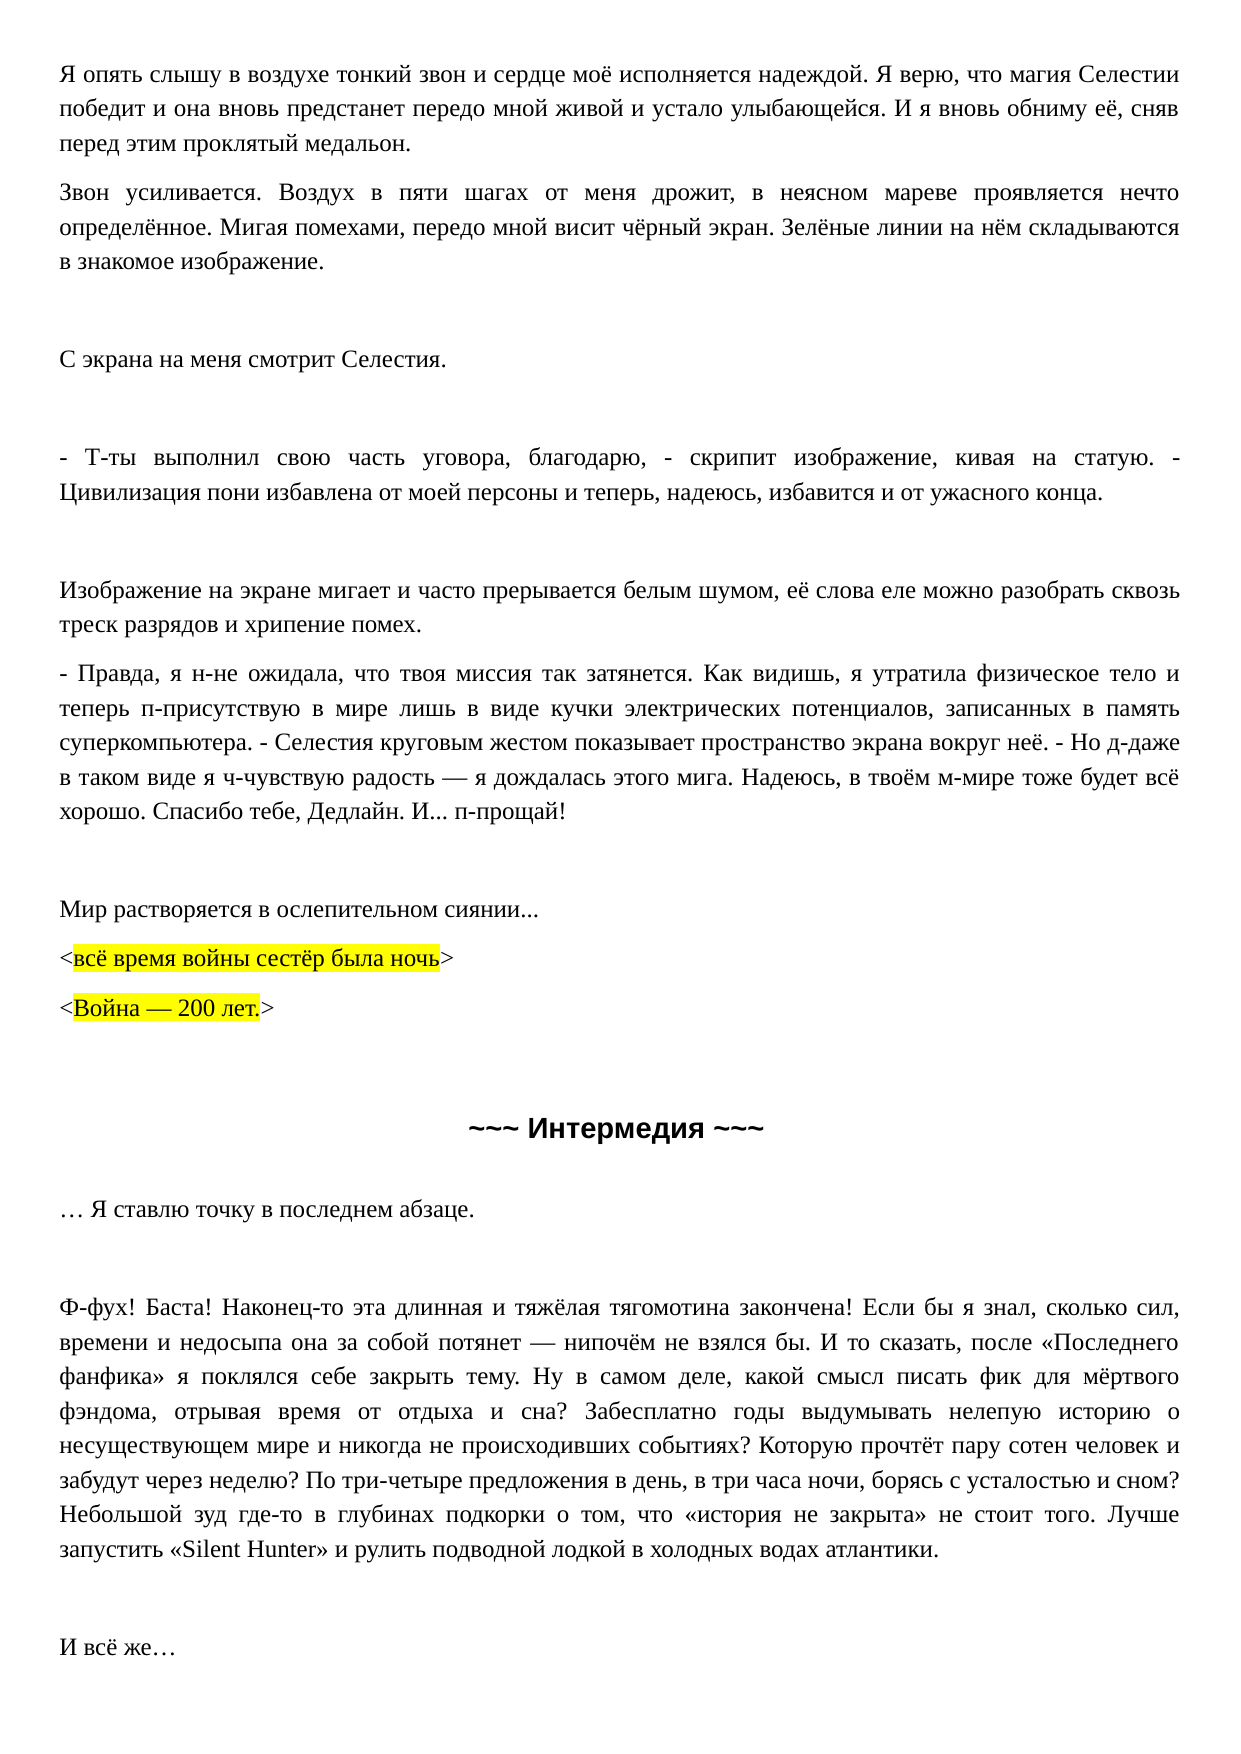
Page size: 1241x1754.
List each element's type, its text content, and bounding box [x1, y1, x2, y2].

text - Т-ты выполнил свою часть уговора, благодарю, - скрипит изображение, кивая на статую. - Цивилизация пони избавлена от моей персоны и теперь, надеюсь, избавится и от ужасного конца. [59, 442, 1181, 506]
text С экрана на меня смотрит Селестия. [59, 344, 1181, 373]
text Я опять слышу в воздухе тонкий звон и сердце моё исполняется надеждой. Я верю, что магия Селестии победит и она вновь предстанет передо мной живой и устало улыбающейся. И я вновь обниму её, сняв перед этим проклятый медальон. [59, 59, 1181, 157]
text Ф-фух! Баста! Наконец-то эта длинная и тяжёлая тягомотина закончена! Если бы я знал, сколько сил, времени и недосыпа она за собой потянет — нипочём не взялся бы. И то сказать, после «Последнего фанфика» я поклялся себе закрыть тему. Ну в самом деле, какой смысл писать фик для мёртвого фэндома, отрывая время от отдыха и сна? Забесплатно годы выдумывать нелепую историю о несуществующем мире и никогда не происходивших событиях? Которую прочтёт пару сотен человек и забудут через неделю? По три-четыре предложения в день, в три часа ночи, борясь с усталостью и сном? Небольшой зуд где-то в глубинах подкорки о том, что «история не закрыта» не стоит того. Лучше запустить «Silent Hunter» и рулить подводной лодкой в холодных водах атлантики. [59, 1292, 1181, 1562]
text Изображение на экране мигает и часто прерывается белым шумом, её слова еле можно разобрать сквозь треск разрядов и хрипение помех. [59, 575, 1181, 638]
text <Война — 200 лет.> [59, 993, 1181, 1021]
subtitle ~~~ Интермедия ~~~ [59, 1112, 1181, 1145]
text <всё время войны сестёр была ночь> [59, 943, 1181, 972]
text И всё же… [59, 1632, 1181, 1661]
text - Правда, я н-не ожидала, что твоя миссия так затянется. Как видишь, я утратила физическое тело и теперь п-присутствую в мире лишь в виде кучки электрических потенциалов, записанных в память суперкомпьютера. - Селестия круговым жестом показывает пространство экрана вокруг неё. - Но д-даже в таком виде я ч-чувствую радость — я дождалась этого мига. Надеюсь, в твоём м-мире тоже будет всё хорошо. Спасибо тебе, Дедлайн. И... п-прощай! [59, 658, 1181, 825]
text Звон усиливается. Воздух в пяти шагах от меня дрожит, в неясном мареве проявляется нечто определённое. Мигая помехами, передо мной висит чёрный экран. Зелёные линии на нём складываются в знакомое изображение. [59, 177, 1181, 275]
text … Я ставлю точку в последнем абзаце. [59, 1194, 1181, 1223]
text Мир растворяется в ослепительном сиянии... [59, 894, 1181, 923]
